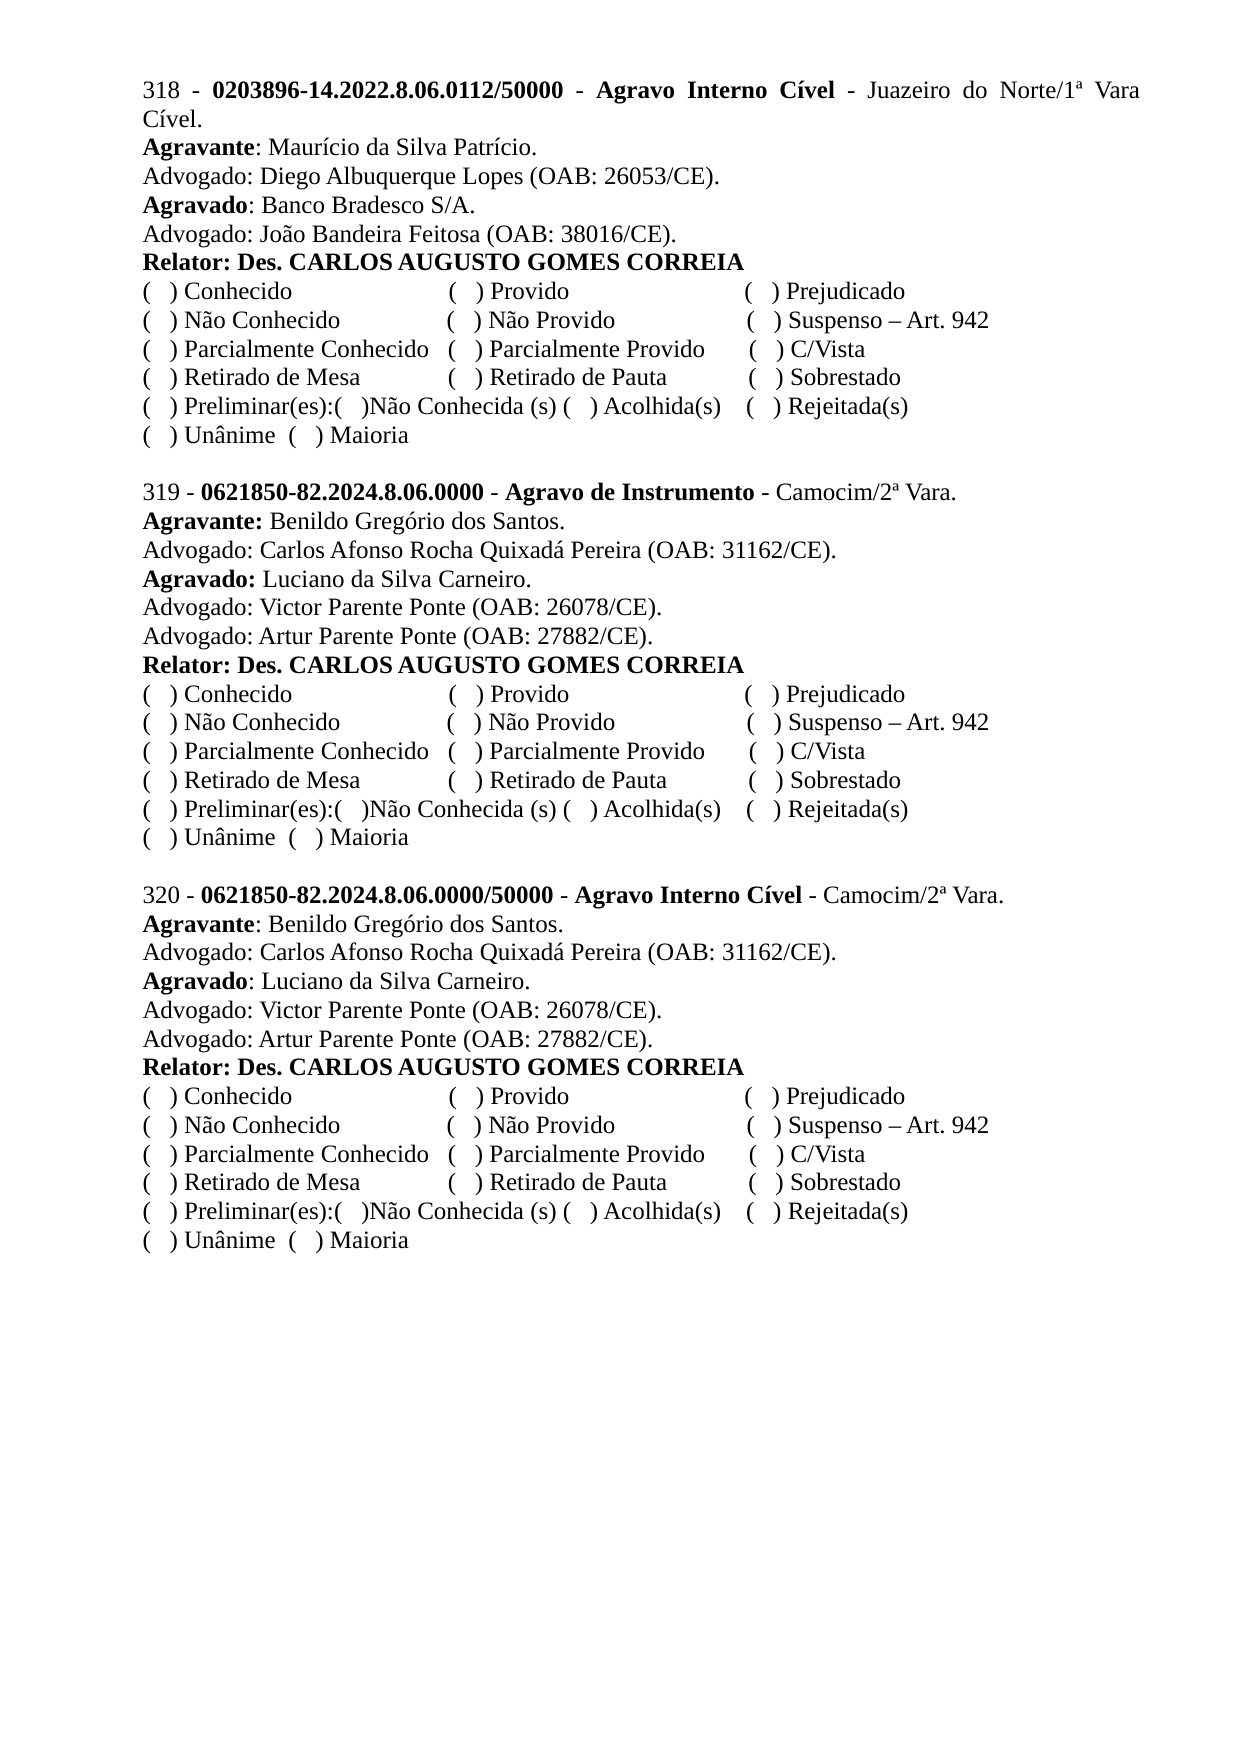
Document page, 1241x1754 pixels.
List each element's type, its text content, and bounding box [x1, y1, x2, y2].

text ( ) Retirado de Mesa ( ) Retirado de Pauta ( ) Sobrestado [142, 362, 1158, 391]
text Advogado: Victor Parente Ponte (OAB: 26078/CE). [142, 592, 1141, 621]
text Advogado: Victor Parente Ponte (OAB: 26078/CE). [142, 995, 1141, 1024]
text Agravante: Maurício da Silva Patrício. [142, 132, 1141, 161]
text 318 - 0203896-14.2022.8.06.0112/50000 - Agravo Interno Cível - Juazeiro do Norte/1ª Vara Cível. [142, 75, 1141, 132]
text ( ) Preliminar(es):( )Não Conhecida (s) ( ) Acolhida(s) ( ) Rejeitada(s) [142, 1196, 1158, 1225]
text ( ) Unânime ( ) Maioria [142, 420, 1158, 449]
text ( ) Não Conhecido ( ) Não Provido ( ) Suspenso – Art. 942 [142, 707, 1158, 736]
text Advogado: Carlos Afonso Rocha Quixadá Pereira (OAB: 31162/CE). [142, 937, 1141, 966]
text ( ) Preliminar(es):( )Não Conhecida (s) ( ) Acolhida(s) ( ) Rejeitada(s) [142, 794, 1158, 822]
text 320 - 0621850-82.2024.8.06.0000/50000 - Agravo Interno Cível - Camocim/2ª Vara. [142, 880, 1141, 909]
text ( ) Unânime ( ) Maioria [142, 1225, 1158, 1254]
text ( ) Parcialmente Conhecido ( ) Parcialmente Provido ( ) C/Vista [142, 1139, 1158, 1167]
text ( ) Conhecido ( ) Provido ( ) Prejudicado [142, 679, 1141, 707]
text Advogado: Carlos Afonso Rocha Quixadá Pereira (OAB: 31162/CE). [142, 535, 1141, 564]
text ( ) Parcialmente Conhecido ( ) Parcialmente Provido ( ) C/Vista [142, 334, 1158, 362]
text Advogado: Artur Parente Ponte (OAB: 27882/CE). [142, 1024, 1141, 1052]
text ( ) Preliminar(es):( )Não Conhecida (s) ( ) Acolhida(s) ( ) Rejeitada(s) [142, 391, 1158, 420]
text Advogado: Diego Albuquerque Lopes (OAB: 26053/CE). [142, 161, 1141, 190]
text ( ) Conhecido ( ) Provido ( ) Prejudicado [142, 1081, 1141, 1110]
text Relator: Des. CARLOS AUGUSTO GOMES CORREIA [142, 247, 1141, 276]
text Agravante: Benildo Gregório dos Santos. [142, 909, 1141, 937]
text ( ) Retirado de Mesa ( ) Retirado de Pauta ( ) Sobrestado [142, 1167, 1158, 1196]
text Agravado: Banco Bradesco S/A. [142, 190, 1141, 219]
text ( ) Não Conhecido ( ) Não Provido ( ) Suspenso – Art. 942 [142, 305, 1158, 334]
text Advogado: Artur Parente Ponte (OAB: 27882/CE). [142, 621, 1141, 650]
text Agravante: Benildo Gregório dos Santos. [142, 506, 1141, 535]
text Relator: Des. CARLOS AUGUSTO GOMES CORREIA [142, 650, 1141, 679]
text Agravado: Luciano da Silva Carneiro. [142, 564, 1141, 592]
text Advogado: João Bandeira Feitosa (OAB: 38016/CE). [142, 219, 1141, 247]
text ( ) Retirado de Mesa ( ) Retirado de Pauta ( ) Sobrestado [142, 765, 1158, 794]
text ( ) Parcialmente Conhecido ( ) Parcialmente Provido ( ) C/Vista [142, 736, 1158, 765]
text ( ) Não Conhecido ( ) Não Provido ( ) Suspenso – Art. 942 [142, 1110, 1158, 1139]
text Relator: Des. CARLOS AUGUSTO GOMES CORREIA [142, 1052, 1141, 1081]
text ( ) Unânime ( ) Maioria [142, 822, 1158, 851]
text ( ) Conhecido ( ) Provido ( ) Prejudicado [142, 276, 1141, 305]
text 319 - 0621850-82.2024.8.06.0000 - Agravo de Instrumento - Camocim/2ª Vara. [142, 477, 1141, 506]
text Agravado: Luciano da Silva Carneiro. [142, 966, 1141, 995]
